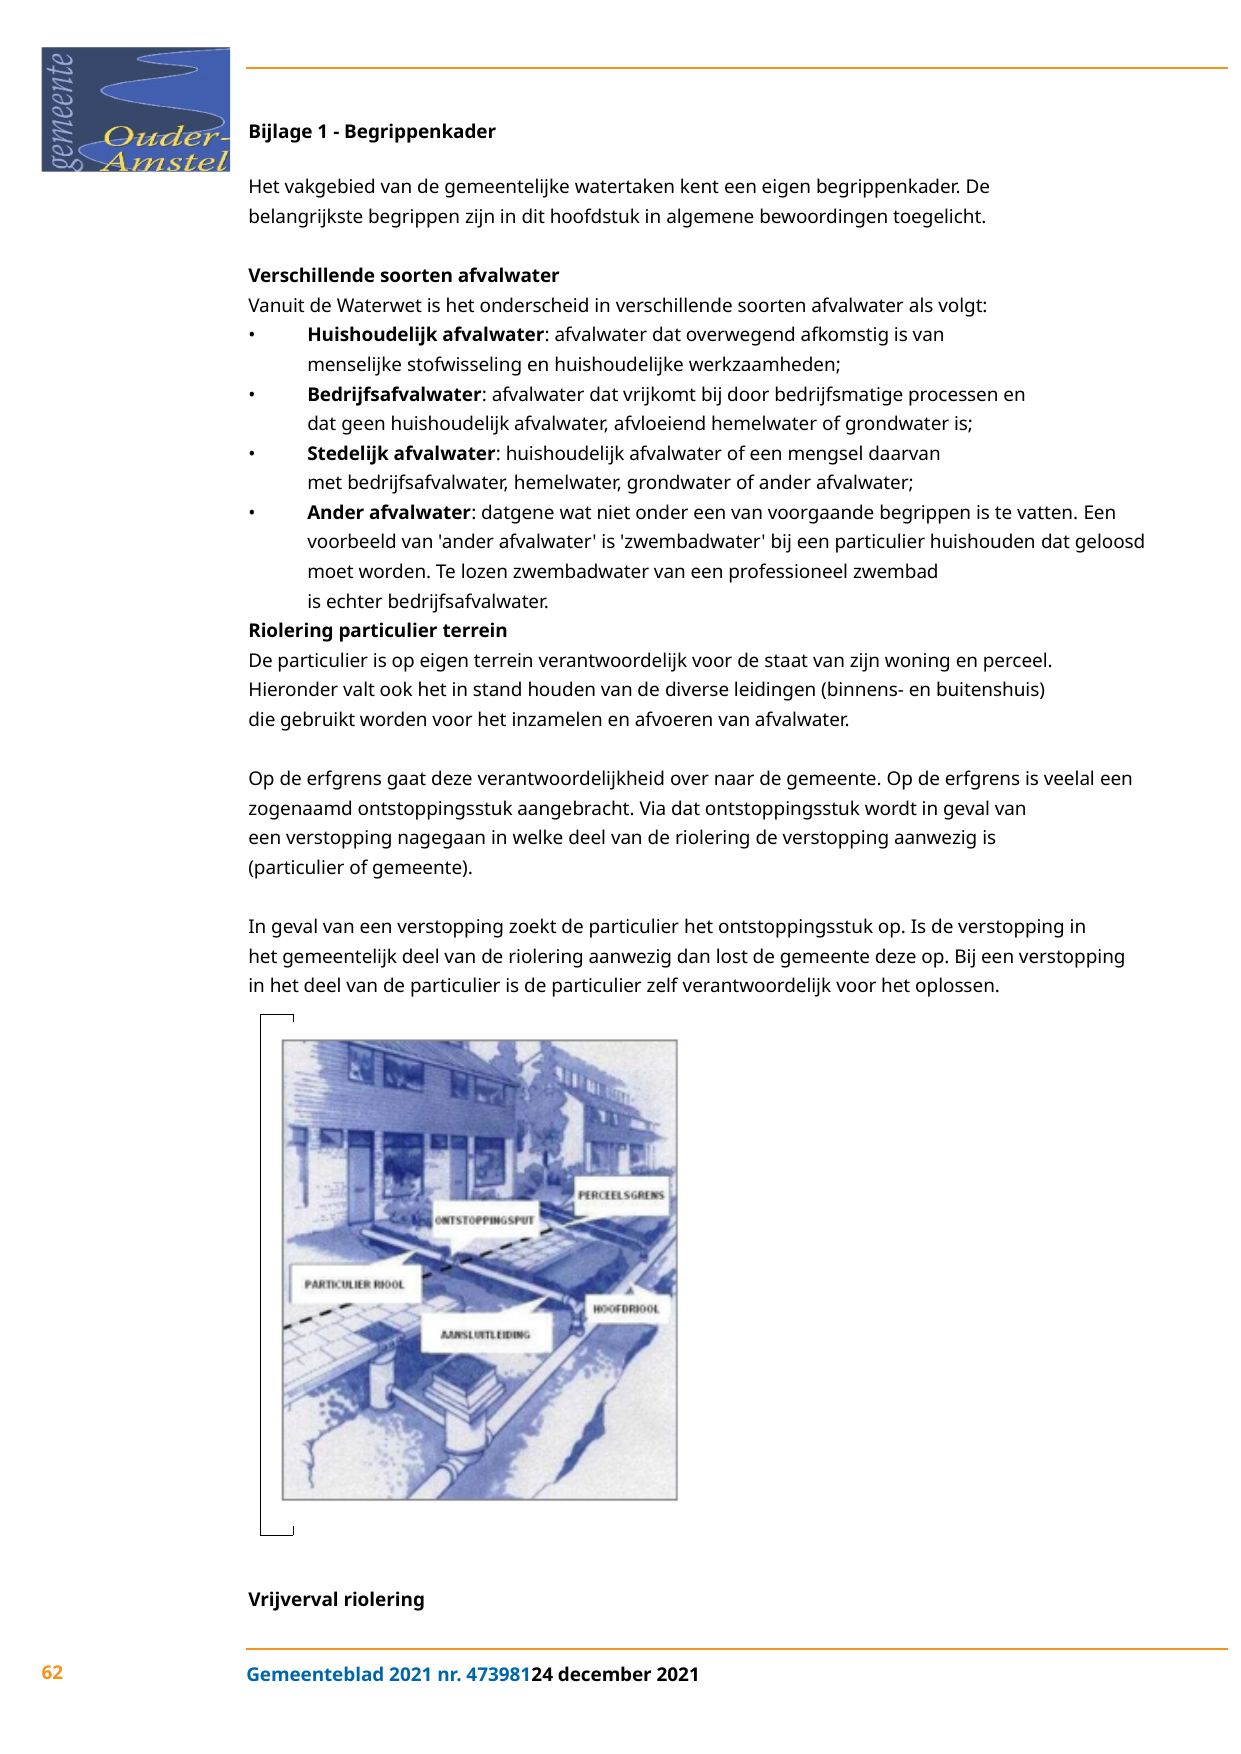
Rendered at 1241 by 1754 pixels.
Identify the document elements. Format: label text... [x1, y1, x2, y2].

text Riolering particulier terrein [248, 617, 1152, 643]
text De particulier is op eigen terrein verantwoordelijk voor de staat van zijn woning en perceel. [248, 647, 1152, 673]
list Bedrijfsafvalwater: afvalwater dat vrijkomt bij door bedrijfsmatige processen en dat geen huishoudelijk afvalwater, afvloeiend hemelwater of grondwater is; [248, 381, 1152, 436]
picture [268, 1022, 712, 1526]
list Stedelijk afvalwater: huishoudelijk afvalwater of een mengsel daarvan met bedrijfsafvalwater, hemelwater, grondwater of ander afvalwater; [248, 440, 1152, 495]
text Het vakgebied van de gemeentelijke watertaken kent een eigen begrippenkader. De belangrijkste begrippen zijn in dit hoofdstuk in algemene bewoordingen toegelicht. [248, 174, 1152, 229]
text Hieronder valt ook het in stand houden van de diverse leidingen (binnens- en buitenshuis) die gebruikt worden voor het inzamelen en afvoeren van afvalwater. [248, 677, 1152, 732]
text In geval van een verstopping zoekt de particulier het ontstoppingsstuk op. Is de verstopping in het gemeentelijk deel van de riolering aanwezig dan lost de gemeente deze op. Bij een verstopping in het deel van de particulier is de particulier zelf verantwoordelijk voor het oplossen. [248, 913, 1152, 998]
list Ander afvalwater: datgene wat niet onder een van voorgaande begrippen is te vatten. Een voorbeeld van 'ander afvalwater' is 'zwembadwater' bij een particulier huishouden dat geloosd moet worden. Te lozen zwembadwater van een professioneel zwembad is echter bedrijfsafvalwater. [248, 499, 1152, 614]
text Verschillende soorten afvalwater [248, 262, 1152, 288]
picture [41, 47, 231, 172]
text Vanuit de Waterwet is het onderscheid in verschillende soorten afvalwater als volgt: [248, 292, 1152, 318]
text Bijlage 1 - Begrippenkader [248, 116, 1152, 144]
text Vrijverval riolering [248, 1586, 1152, 1612]
text Op de erfgrens gaat deze verantwoordelijkheid over naar de gemeente. Op de erfgrens is veelal een zogenaamd ontstoppingsstuk aangebracht. Via dat ontstoppingsstuk wordt in geval van een verstopping nagegaan in welke deel van de riolering de verstopping aanwezig is (particulier of gemeente). [248, 765, 1152, 880]
list Huishoudelijk afvalwater: afvalwater dat overwegend afkomstig is van menselijke stofwisseling en huishoudelijke werkzaamheden; [248, 322, 1152, 377]
